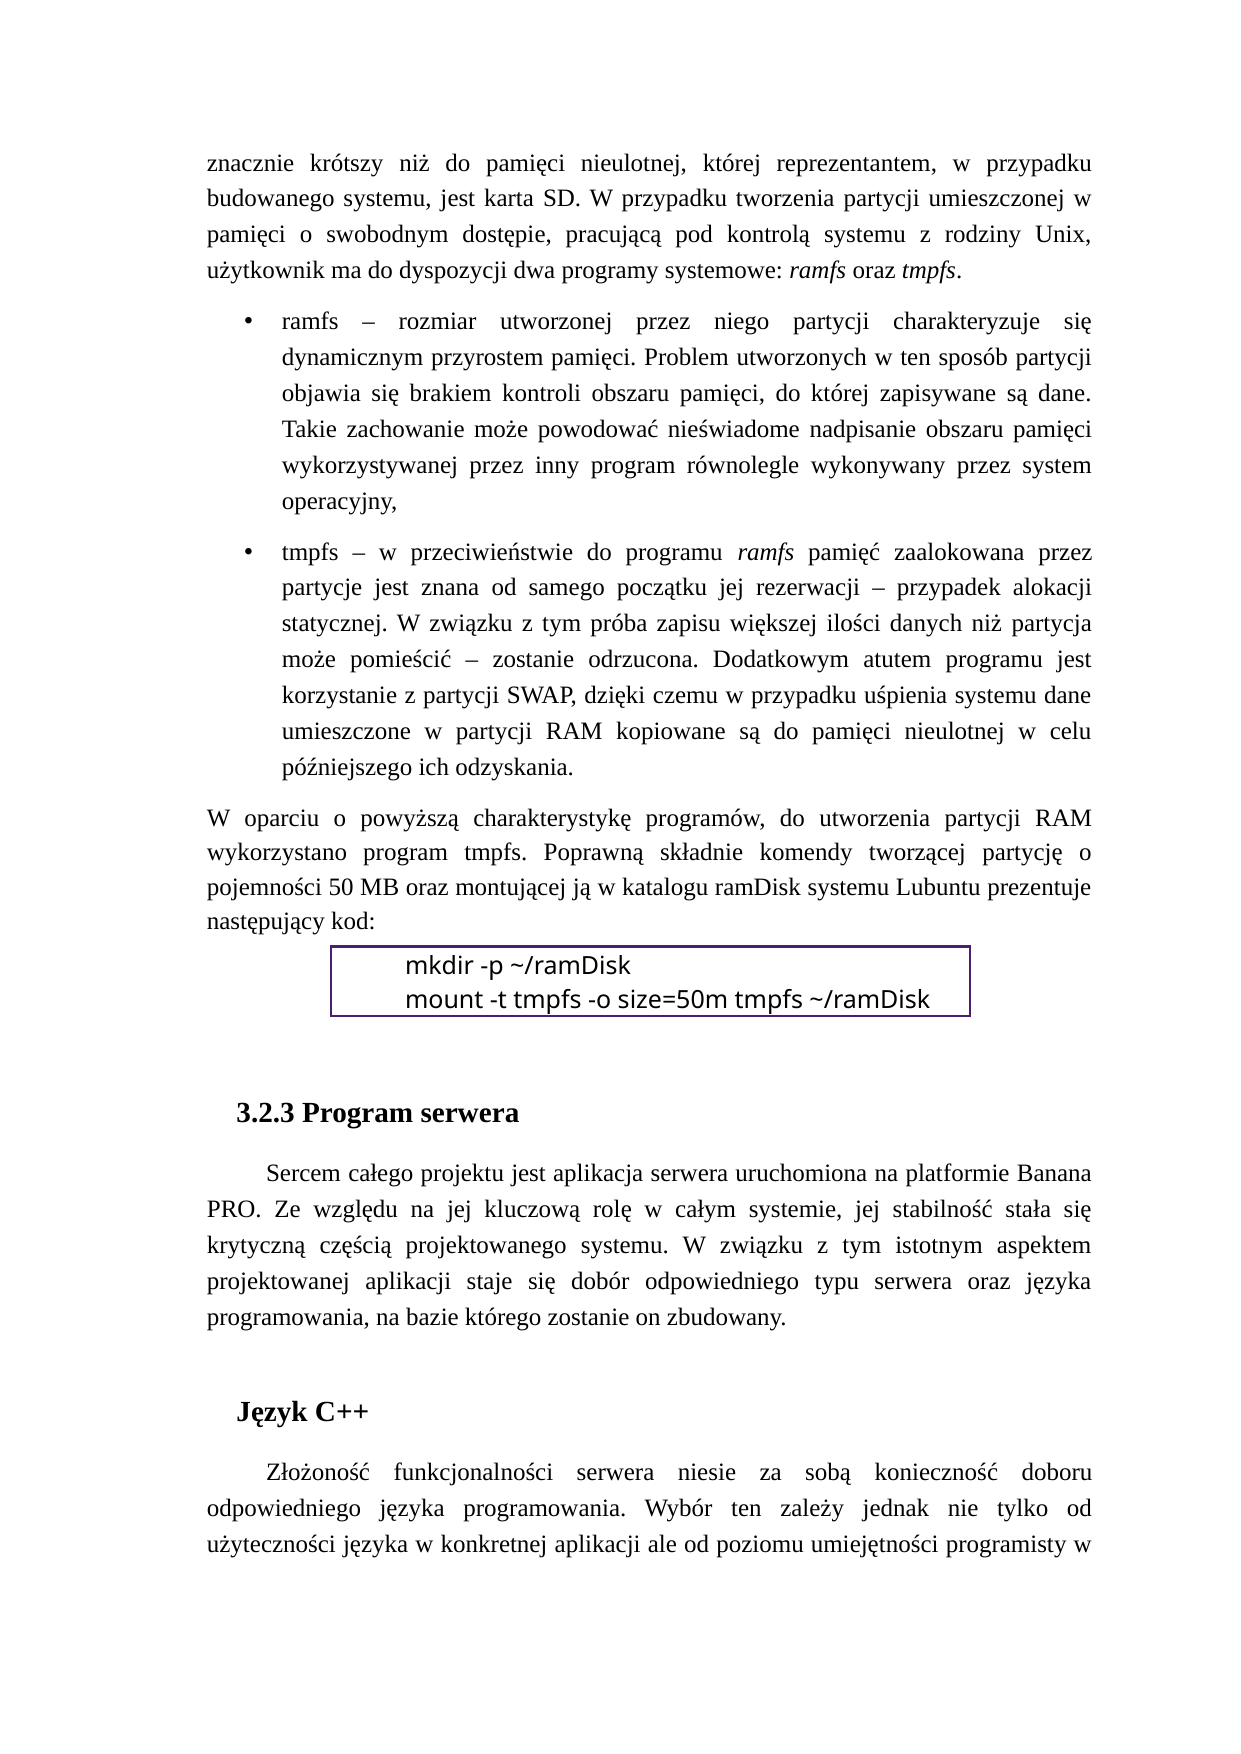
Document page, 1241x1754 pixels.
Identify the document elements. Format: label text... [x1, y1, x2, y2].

subtitle 3.2.3 Program serwera [207, 1095, 1093, 1128]
list tmpfs – w przeciwieństwie do programu ramfs pamięć zaalokowana przez partycje jest znana od samego początku jej rezerwacji – przypadek alokacji statycznej. W związku z tym próba zapisu większej ilości danych niż partycja może pomieścić – zostanie odrzucona. Dodatkowym atutem programu jest korzystanie z partycji SWAP, dzięki czemu w przypadku uśpienia systemu dane umieszczone w partycji RAM kopiowane są do pamięci nieulotnej w celu późniejszego ich odzyskania. [244, 537, 1093, 781]
text Złożoność funkcjonalności serwera niesie za sobą konieczność doboru odpowiedniego języka programowania. Wybór ten zależy jednak nie tylko od użyteczności języka w konkretnej aplikacji ale od poziomu umiejętności programisty w [207, 1457, 1093, 1557]
list ramfs – rozmiar utworzonej przez niego partycji charakteryzuje się dynamicznym przyrostem pamięci. Problem utworzonych w ten sposób partycji objawia się brakiem kontroli obszaru pamięci, do której zapisywane są dane. Takie zachowanie może powodować nieświadome nadpisanie obszaru pamięci wykorzystywanej przez inny program równolegle wykonywany przez system operacyjny, [244, 306, 1093, 514]
subtitle Język C++ [207, 1394, 1093, 1427]
text Sercem całego projektu jest aplikacja serwera uruchomiona na platformie Banana PRO. Ze względu na jej kluczową rolę w całym systemie, jej stabilność stała się krytyczną częścią projektowanego systemu. W związku z tym istotnym aspektem projektowanej aplikacji staje się dobór odpowiedniego typu serwera oraz języka programowania, na bazie którego zostanie on zbudowany. [207, 1158, 1093, 1330]
text znacznie krótszy niż do pamięci nieulotnej, której reprezentantem, w przypadku budowanego systemu, jest karta SD. W przypadku tworzenia partycji umieszczonej w pamięci o swobodnym dostępie, pracującą pod kontrolą systemu z rodziny Unix, użytkownik ma do dyspozycji dwa programy systemowe: ramfs oraz tmpfs. [207, 148, 1093, 284]
text W oparciu o powyższą charakterystykę programów, do utworzenia partycji RAM wykorzystano program tmpfs. Poprawną składnie komendy tworzącej partycję o pojemności 50 MB oraz montującej ją w katalogu ramDisk systemu Lubuntu prezentuje następujący kod: [207, 803, 1093, 935]
